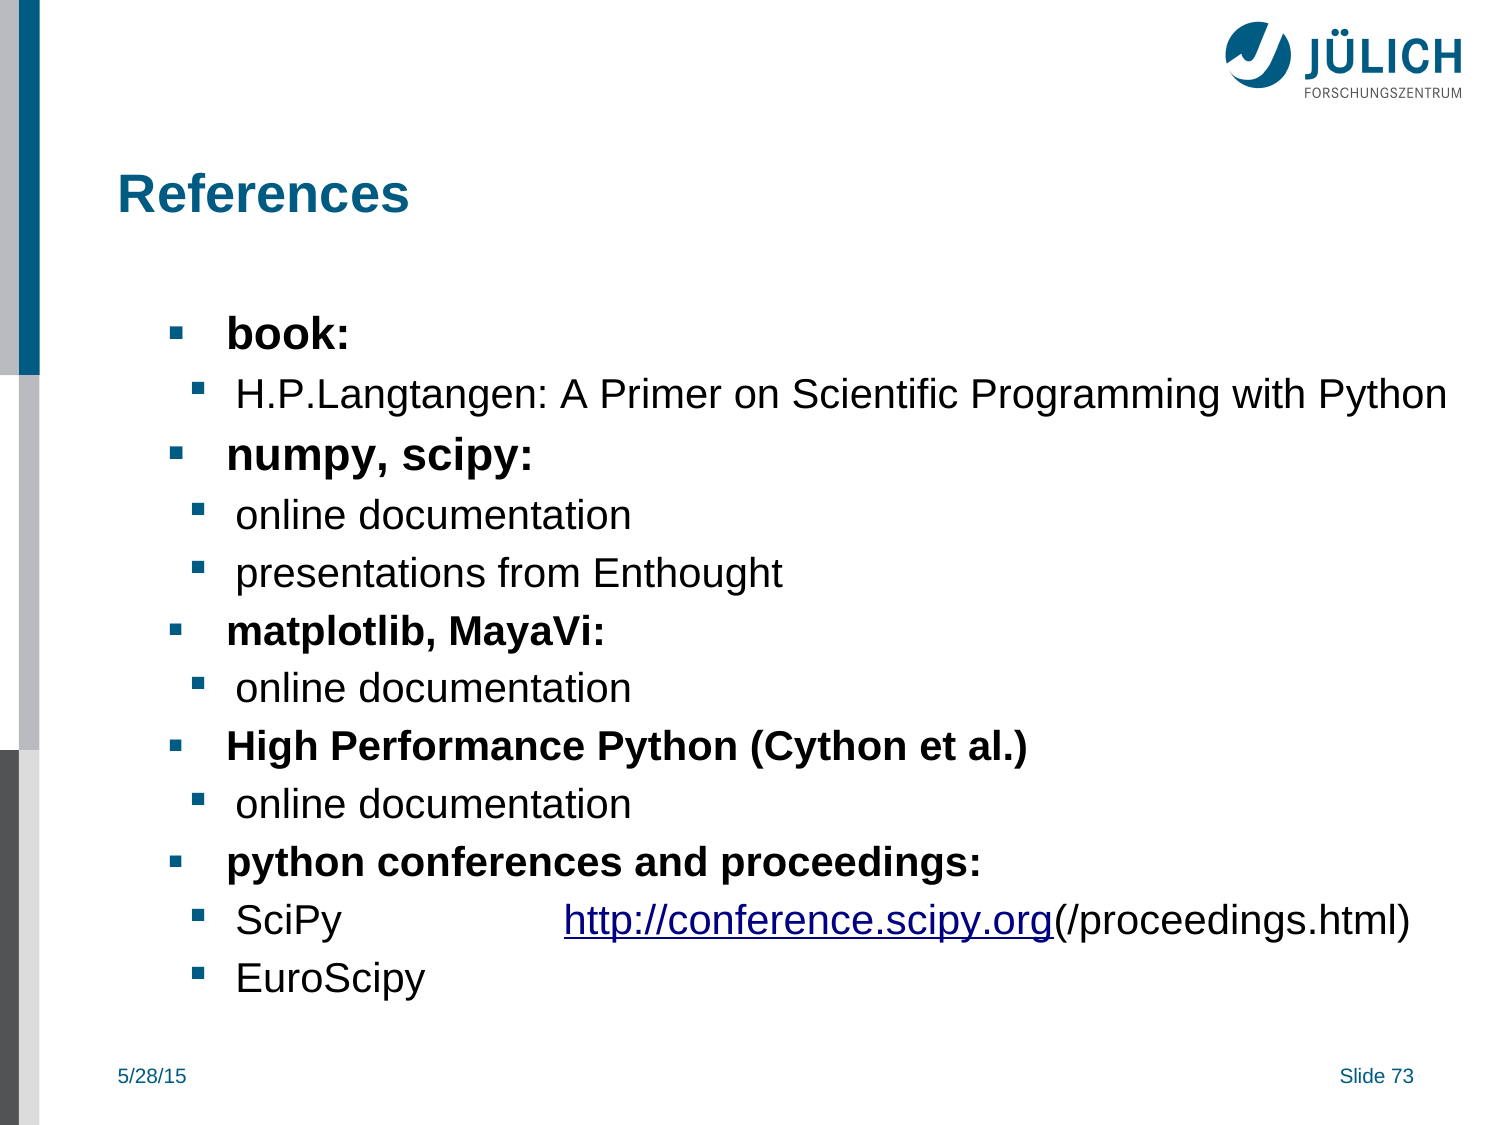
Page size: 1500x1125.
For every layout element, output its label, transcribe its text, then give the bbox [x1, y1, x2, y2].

list book: H.P.Langtangen: A Primer on Scientific Programming with Python numpy, scipy: online documentation presentations from Enthought matplotlib, MayaVi: online documentation High Performance Python (Cython et al.) online documentation python conferences and proceedings: SciPy http://conference.scipy.org(/proceedings.html) EuroScipy [113, 308, 1457, 1125]
picture [1224, 20, 1461, 98]
title References [117, 99, 1393, 288]
